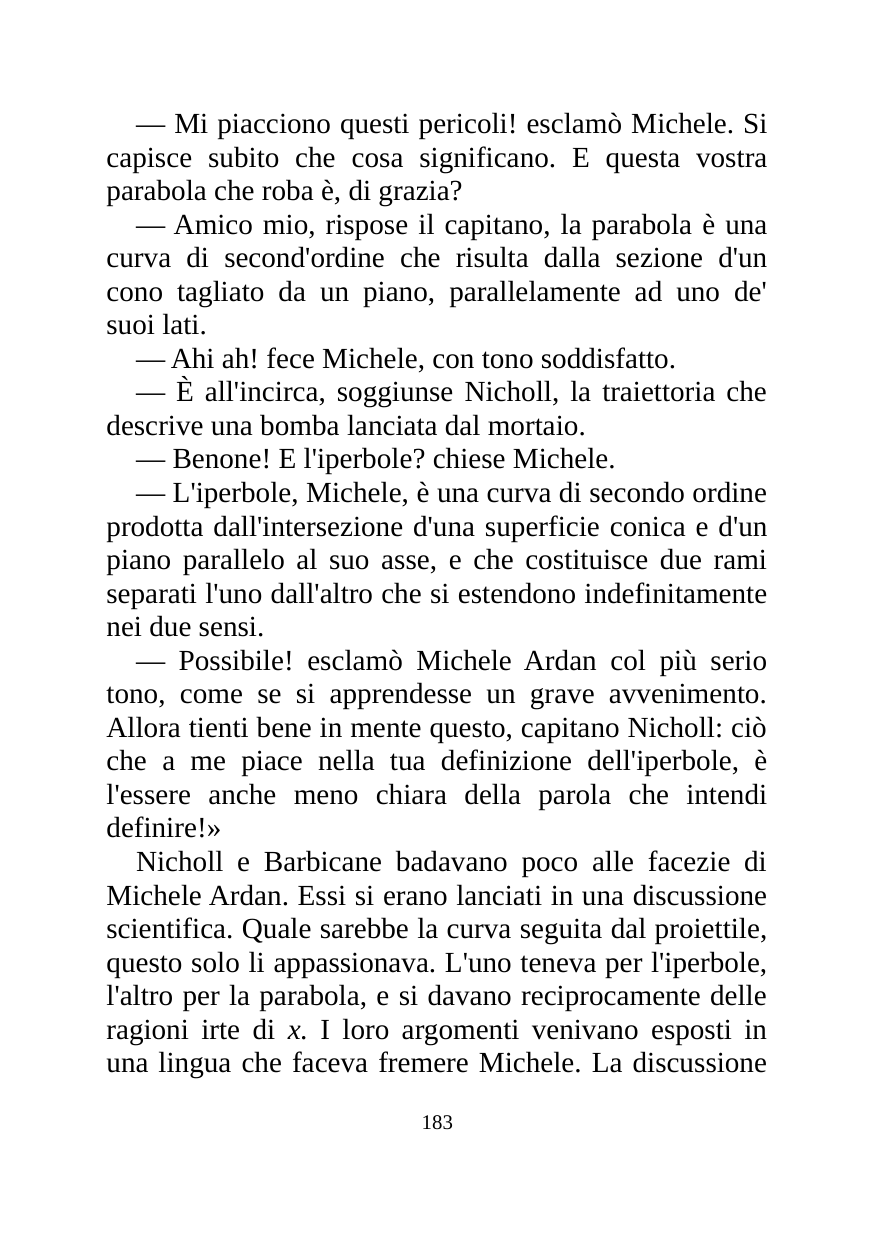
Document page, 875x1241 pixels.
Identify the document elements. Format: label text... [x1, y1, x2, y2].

text — Mi piacciono questi pericoli! esclamò Michele. Si capisce subito che cosa significano. E questa vostra parabola che roba è, di grazia? [106, 106, 768, 207]
text — Possibile! esclamò Michele Ardan col più serio tono, come se si apprendesse un grave avvenimento. Allora tienti bene in mente questo, capitano Nicholl: ciò che a me piace nella tua definizione dell'iperbole, è l'essere anche meno chiara della parola che intendi definire!» [106, 643, 768, 844]
text — Ahi ah! fece Michele, con tono soddisfatto. [106, 341, 768, 374]
text — Amico mio, rispose il capitano, la parabola è una curva di second'ordine che risulta dalla sezione d'un cono tagliato da un piano, parallelamente ad uno de' suoi lati. [106, 207, 768, 341]
text Nicholl e Barbicane badavano poco alle facezie di Michele Ardan. Essi si erano lanciati in una discussione scientifica. Quale sarebbe la curva seguita dal proiettile, questo solo li appassionava. L'uno teneva per l'iperbole, l'altro per la parabola, e si davano reciprocamente delle ragioni irte di x. I loro argomenti venivano esposti in una lingua che faceva fremere Michele. La discussione [106, 844, 768, 1079]
text — È all'incirca, soggiunse Nicholl, la traiettoria che descrive una bomba lanciata dal mortaio. [106, 374, 768, 442]
text — L'iperbole, Michele, è una curva di secondo ordine prodotta dall'intersezione d'una superficie conica e d'un piano parallelo al suo asse, e che costituisce due rami separati l'uno dall'altro che si estendono indefinitamente nei due sensi. [106, 475, 768, 643]
text — Benone! E l'iperbole? chiese Michele. [106, 442, 768, 475]
